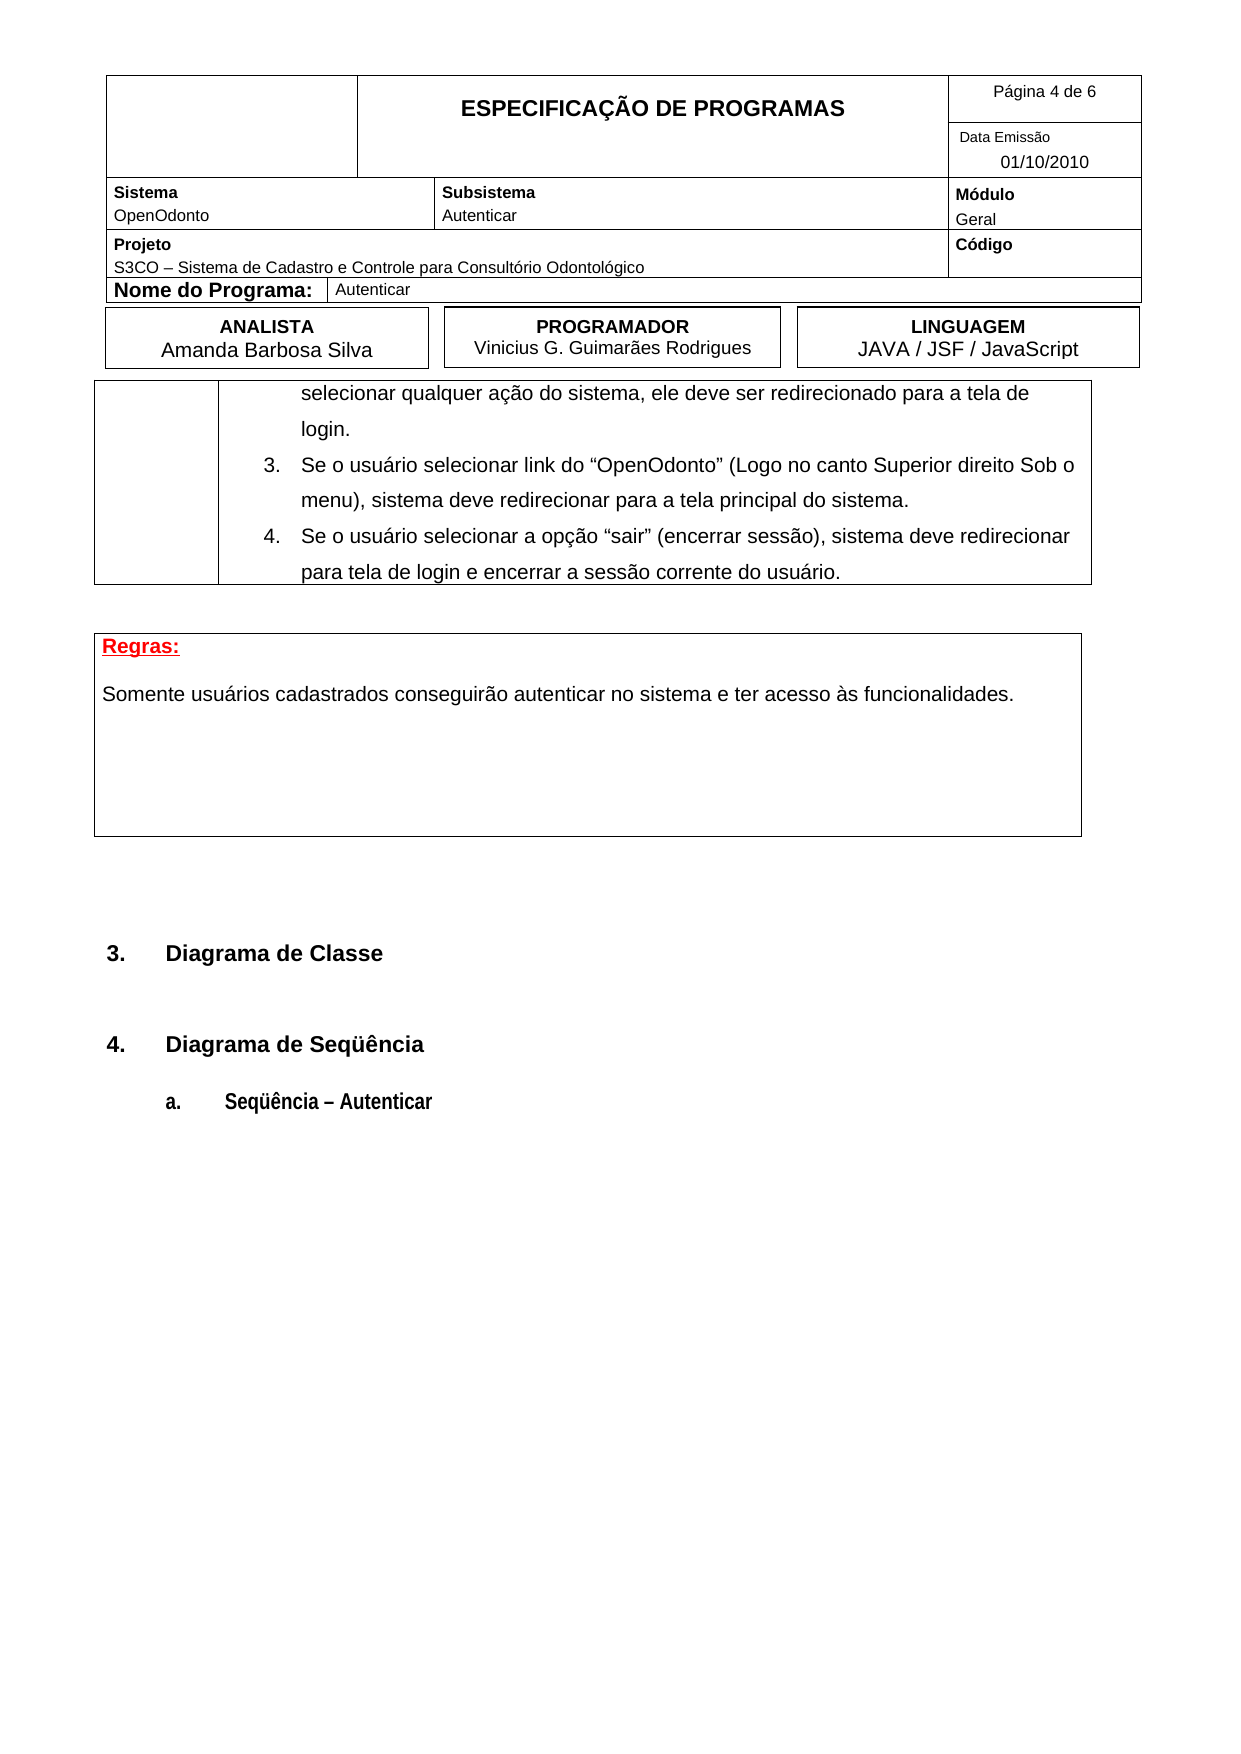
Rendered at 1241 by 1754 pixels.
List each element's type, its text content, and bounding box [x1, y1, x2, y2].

table_header Regras: Somente usuários cadastrados conseguirão autenticar no sistema e ter acesso às funcionalidades. [95, 634, 1081, 836]
subtitle Diagrama de Seqüência [106, 1031, 1151, 1057]
subtitle Seqüência – Autenticar [165, 1088, 1151, 1114]
table_header [95, 381, 218, 584]
table_header selecionar qualquer ação do sistema, ele deve ser redirecionado para a tela de login. Se o usuário selecionar link do “OpenOdonto” (Logo no canto Superior direito Sob o menu), sistema deve redirecionar para a tela principal do sistema. Se o usuário selecionar a opção “sair” (encerrar sessão), sistema deve redirecionar para tela de login e encerrar a sessão corrente do usuário. [219, 381, 1091, 584]
subtitle Diagrama de Classe [106, 939, 1151, 966]
